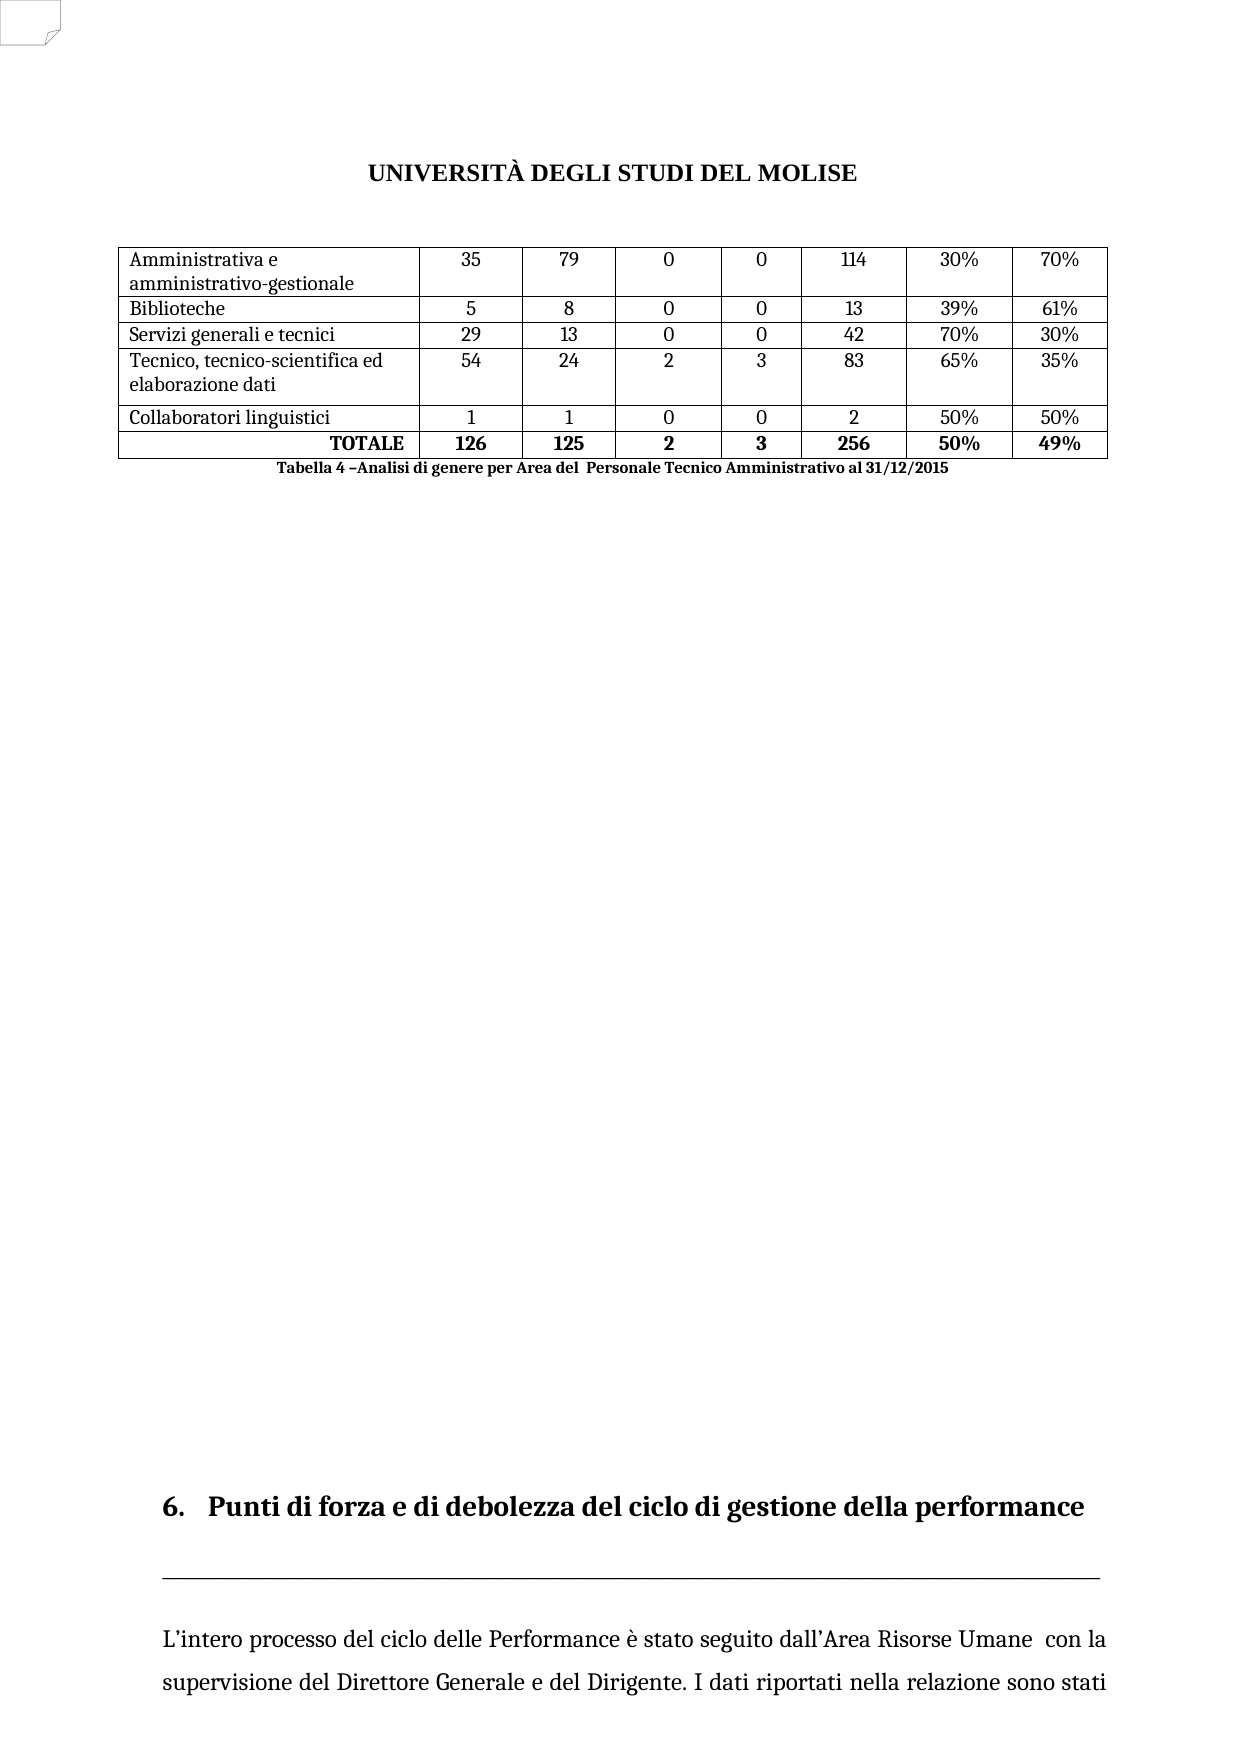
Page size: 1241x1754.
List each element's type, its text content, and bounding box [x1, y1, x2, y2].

table_cell Biblioteche [119, 297, 419, 322]
table_cell 0 [616, 248, 721, 296]
table_cell 126 [420, 432, 522, 458]
table_cell 42 [802, 323, 906, 348]
table_cell 70% [907, 323, 1012, 348]
table_cell 39% [907, 297, 1012, 322]
text L’intero processo del ciclo delle Performance è stato seguito dall’Area Risorse Umane con la supervisione del Direttore Generale e del Dirigente. I dati riportati nella relazione sono stati [162, 1624, 1107, 1696]
table_cell 5 [420, 297, 522, 322]
table_cell 30% [907, 248, 1012, 296]
table_cell 30% [1013, 323, 1107, 348]
table_cell 1 [420, 406, 522, 431]
table_cell 65% [907, 349, 1012, 404]
table_cell 3 [722, 349, 801, 404]
table_cell 2 [802, 406, 906, 431]
table_cell 70% [1013, 248, 1107, 296]
table_cell 50% [1013, 406, 1107, 431]
subtitle Punti di forza e di debolezza del ciclo di gestione della performance [162, 1490, 1107, 1523]
table_cell 50% [907, 432, 1012, 458]
table_cell 61% [1013, 297, 1107, 322]
table_cell Collaboratori linguistici [119, 406, 419, 431]
table_cell Tecnico, tecnico-scientifica ed elaborazione dati [119, 349, 419, 404]
table_cell 35 [420, 248, 522, 296]
table_cell 0 [722, 323, 801, 348]
table_cell Amministrativa e amministrativo-gestionale [119, 248, 419, 296]
table_cell 0 [616, 323, 721, 348]
table_cell 114 [802, 248, 906, 296]
table_cell 79 [523, 248, 615, 296]
text ___________________________________________________________________________ [162, 1553, 1107, 1581]
table_cell 2 [616, 432, 721, 458]
table_cell 0 [722, 297, 801, 322]
table_cell 24 [523, 349, 615, 404]
table_cell 1 [523, 406, 615, 431]
table_cell 54 [420, 349, 522, 404]
table_cell 0 [722, 248, 801, 296]
table_cell 0 [616, 297, 721, 322]
table_cell 50% [907, 406, 1012, 431]
text Tabella 4 –Analisi di genere per Area del Personale Tecnico Amministrativo al 31/12/2015 [118, 459, 1107, 478]
table_cell 13 [523, 323, 615, 348]
table_cell 2 [616, 349, 721, 404]
table_cell 3 [722, 432, 801, 458]
table_cell 13 [802, 297, 906, 322]
table_cell 29 [420, 323, 522, 348]
table_cell 49% [1013, 432, 1107, 458]
table_cell 83 [802, 349, 906, 404]
table_cell 256 [802, 432, 906, 458]
table_cell 0 [722, 406, 801, 431]
table_cell Servizi generali e tecnici [119, 323, 419, 348]
table_cell TOTALE [119, 432, 419, 458]
table_cell 0 [616, 406, 721, 431]
table_cell 35% [1013, 349, 1107, 404]
table_cell 125 [523, 432, 615, 458]
table_cell 8 [523, 297, 615, 322]
